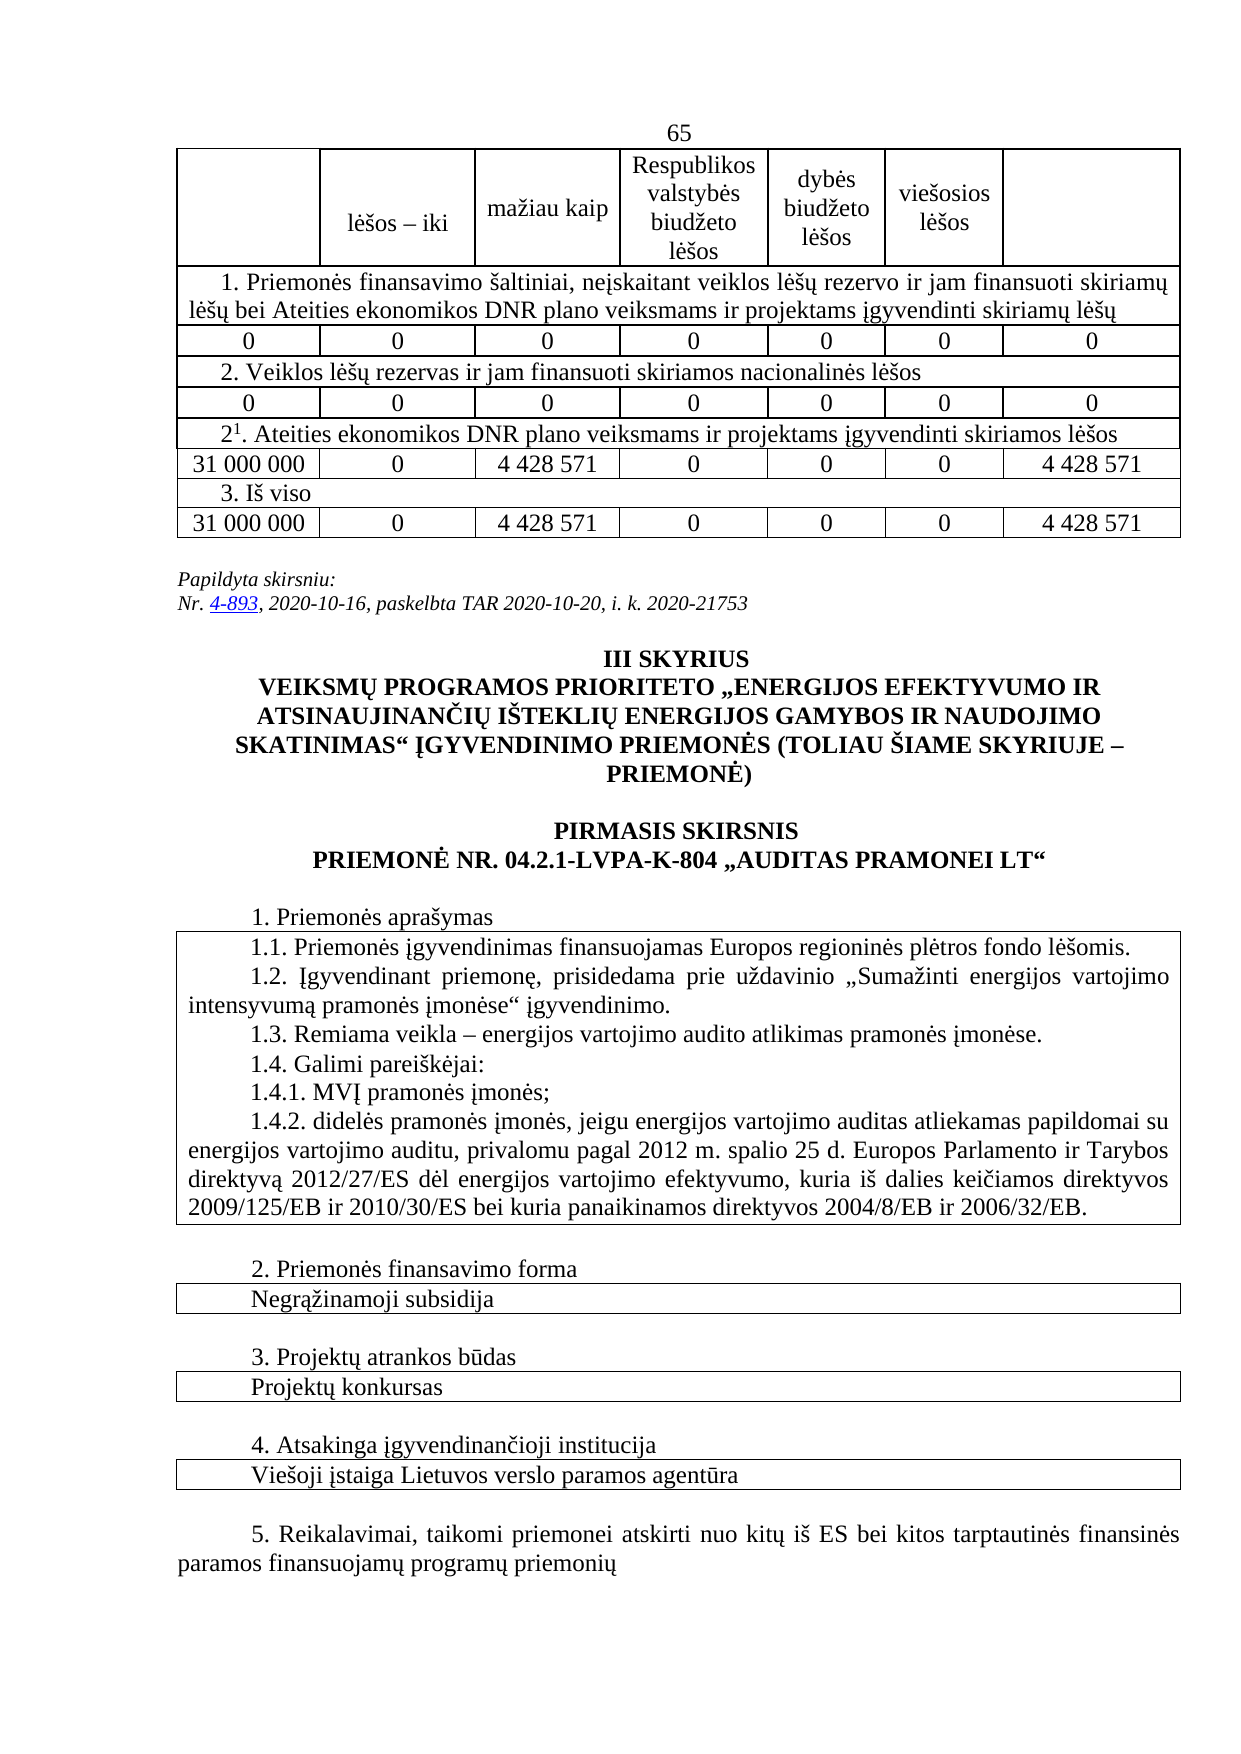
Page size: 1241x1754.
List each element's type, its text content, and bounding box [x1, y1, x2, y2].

table_cell 1.4. Galimi pareiškėjai: 1.4.1. MVĮ pramonės įmonės; 1.4.2. didelės pramonės įmonės, jeigu energijos vartojimo auditas atliekamas papildomai su energijos vartojimo auditu, privalomu pagal 2012 m. spalio 25 d. Europos Parlamento ir Tarybos direktyvą 2012/27/ES dėl energijos vartojimo efektyvumo, kuria iš dalies keičiamos direktyvos 2009/125/EB ir 2010/30/ES bei kuria panaikinamos direktyvos 2004/8/EB ir 2006/32/EB. [177, 1049, 1180, 1224]
table_cell 0 [1004, 388, 1179, 417]
table_cell Respublikos valstybės biudžeto lėšos [621, 150, 767, 265]
table_cell 0 [621, 388, 767, 417]
text 2. Priemonės finansavimo forma [251, 1254, 1181, 1283]
text III SKYRIUS [177, 644, 1181, 672]
table_cell mažiau kaip [476, 150, 619, 265]
table_cell 4 428 571 [1004, 508, 1180, 537]
table_cell 0 [178, 326, 319, 355]
table_cell lėšos – iki [321, 150, 474, 265]
text VEIKSMŲ PROGRAMOS PRIORITETO „ENERGIJOS EFEKTYVUMO IR ATSINAUJINANČIŲ IŠTEKLIŲ ENERGIJOS GAMYBOS IR NAUDOJIMO SKATINIMAS“ ĮGYVENDINIMO PRIEMONĖS (TOLIAU ŠIAME SKYRIUJE – PRIEMONĖ) [177, 672, 1181, 787]
text PIRMASIS SKIRSNIS [177, 816, 1181, 845]
table_cell 0 [621, 326, 767, 355]
table_cell 0 [768, 449, 885, 477]
table_cell 0 [321, 388, 474, 417]
text 3. Projektų atrankos būdas [177, 1342, 1181, 1371]
table_cell dybės biudžeto lėšos [769, 150, 884, 265]
table_cell 4 428 571 [476, 508, 619, 537]
table_cell 0 [886, 326, 1002, 355]
table_cell 3. Iš viso [178, 479, 1180, 507]
table_cell 0 [320, 449, 475, 477]
table_cell 21. Ateities ekonomikos DNR plano veiksmams ir projektams įgyvendinti skiriamos lėšos [178, 419, 1179, 448]
table_cell 0 [321, 326, 474, 355]
table_header 1.1. Priemonės įgyvendinimas finansuojamas Europos regioninės plėtros fondo lėšomis. [177, 932, 1180, 961]
table_header Negrąžinamoji subsidija [177, 1284, 1180, 1312]
table_cell 0 [769, 326, 884, 355]
text 4. Atsakinga įgyvendinančioji institucija [177, 1431, 1181, 1459]
table_cell 0 [1004, 326, 1179, 355]
table_cell 31 000 000 [178, 508, 319, 537]
table_cell 0 [769, 388, 884, 417]
text 1. Priemonės aprašymas [244, 902, 1181, 931]
text Papildyta skirsniu: [177, 567, 1181, 591]
table_cell 1. Priemonės finansavimo šaltiniai, neįskaitant veiklos lėšų rezervo ir jam finansuoti skiriamų lėšų bei Ateities ekonomikos DNR plano veiksmams ir projektams įgyvendinti skiriamų lėšų [178, 267, 1179, 324]
table_header Viešoji įstaiga Lietuvos verslo paramos agentūra [177, 1460, 1180, 1489]
table_cell 2. Veiklos lėšų rezervas ir jam finansuoti skiriamos nacionalinės lėšos [178, 357, 1179, 386]
table_cell [178, 149, 319, 265]
text 5. Reikalavimai, taikomi priemonei atskirti nuo kitų iš ES bei kitos tarptautinės finansinės paramos finansuojamų programų priemonių [177, 1519, 1181, 1576]
table_header Projektų konkursas [177, 1372, 1180, 1401]
table_cell 0 [620, 449, 767, 477]
table_cell 0 [320, 508, 475, 537]
table_cell 0 [476, 326, 619, 355]
table_cell 0 [886, 449, 1003, 477]
text Nr. 4-893, 2020-10-16, paskelbta TAR 2020-10-20, i. k. 2020-21753 [177, 591, 1181, 615]
table_cell 1.2. Įgyvendinant priemonę, prisidedama prie uždavinio „Sumažinti energijos vartojimo intensyvumą pramonės įmonėse“ įgyvendinimo. [177, 961, 1180, 1019]
table_cell 4 428 571 [476, 449, 619, 477]
table_cell 4 428 571 [1004, 449, 1180, 477]
table_cell 0 [620, 508, 767, 537]
table_cell 0 [886, 388, 1002, 417]
table_cell 0 [476, 388, 619, 417]
table_cell viešosios lėšos [886, 150, 1002, 265]
table_cell 0 [768, 508, 885, 537]
table_cell 0 [886, 508, 1003, 537]
table_cell 0 [178, 388, 319, 417]
text PRIEMONĖ NR. 04.2.1-LVPA-K-804 „AUDITAS PRAMONEI LT“ [177, 845, 1181, 874]
table_cell [1004, 150, 1179, 265]
table_cell 1.3. Remiama veikla – energijos vartojimo audito atlikimas pramonės įmonėse. [177, 1019, 1180, 1049]
table_cell 31 000 000 [178, 449, 319, 477]
